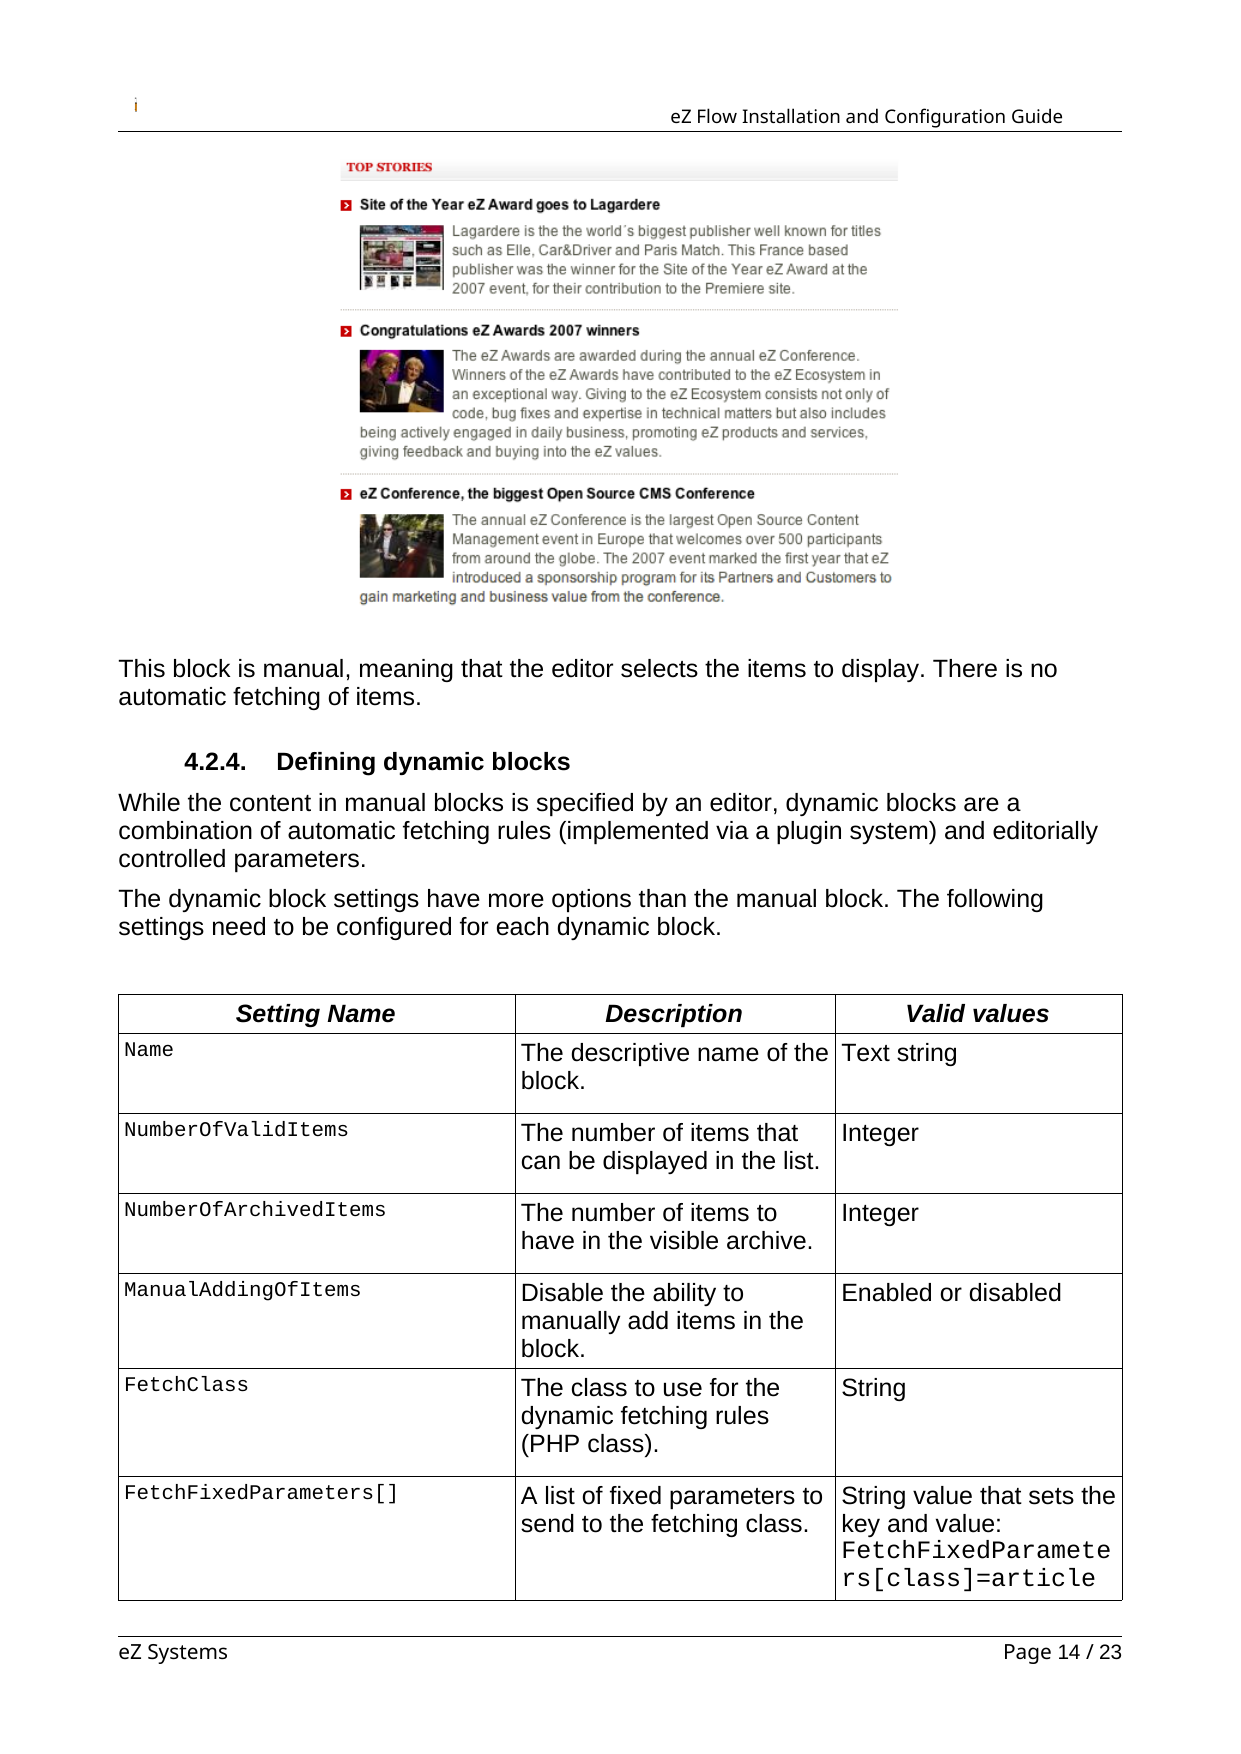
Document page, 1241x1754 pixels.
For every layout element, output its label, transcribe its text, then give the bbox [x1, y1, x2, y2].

table_cell Integer [836, 1114, 1122, 1193]
table_cell The class to use for the dynamic fetching rules (PHP class). [516, 1369, 835, 1476]
table_cell Enabled or disabled [836, 1274, 1122, 1368]
subtitle Defining dynamic blocks [177, 748, 1122, 776]
table_cell Text string [836, 1034, 1122, 1113]
table_cell String value that sets the key and value: FetchFixedParameters[class]=article [836, 1477, 1122, 1600]
text This block is manual, meaning that the editor selects the items to display. There is no automatic fetching of items. [118, 655, 1122, 711]
table_cell The number of items to have in the visible archive. [516, 1194, 835, 1273]
table_cell ManualAddingOfItems [119, 1274, 515, 1368]
table_cell Name [119, 1034, 515, 1113]
table_header Setting Name [119, 995, 515, 1033]
table_cell FetchClass [119, 1369, 515, 1476]
text The dynamic block settings have more options than the manual block. The following settings need to be configured for each dynamic block. [118, 885, 1122, 941]
table_header Valid values [836, 995, 1122, 1033]
text While the content in manual blocks is specified by an editor, dynamic blocks are a combination of automatic fetching rules (implemented via a plugin system) and editorially controlled parameters. [118, 789, 1122, 872]
picture [336, 157, 904, 615]
table_cell The descriptive name of the block. [516, 1034, 835, 1113]
table_header Description [516, 995, 835, 1033]
table_cell A list of fixed parameters to send to the fetching class. [516, 1477, 835, 1600]
table_cell FetchFixedParameters[] [119, 1477, 515, 1600]
table_cell Disable the ability to manually add items in the block. [516, 1274, 835, 1368]
table_cell String [836, 1369, 1122, 1476]
table_cell Integer [836, 1194, 1122, 1273]
table_cell NumberOfValidItems [119, 1114, 515, 1193]
table_cell NumberOfArchivedItems [119, 1194, 515, 1273]
table_cell The number of items that can be displayed in the list. [516, 1114, 835, 1193]
